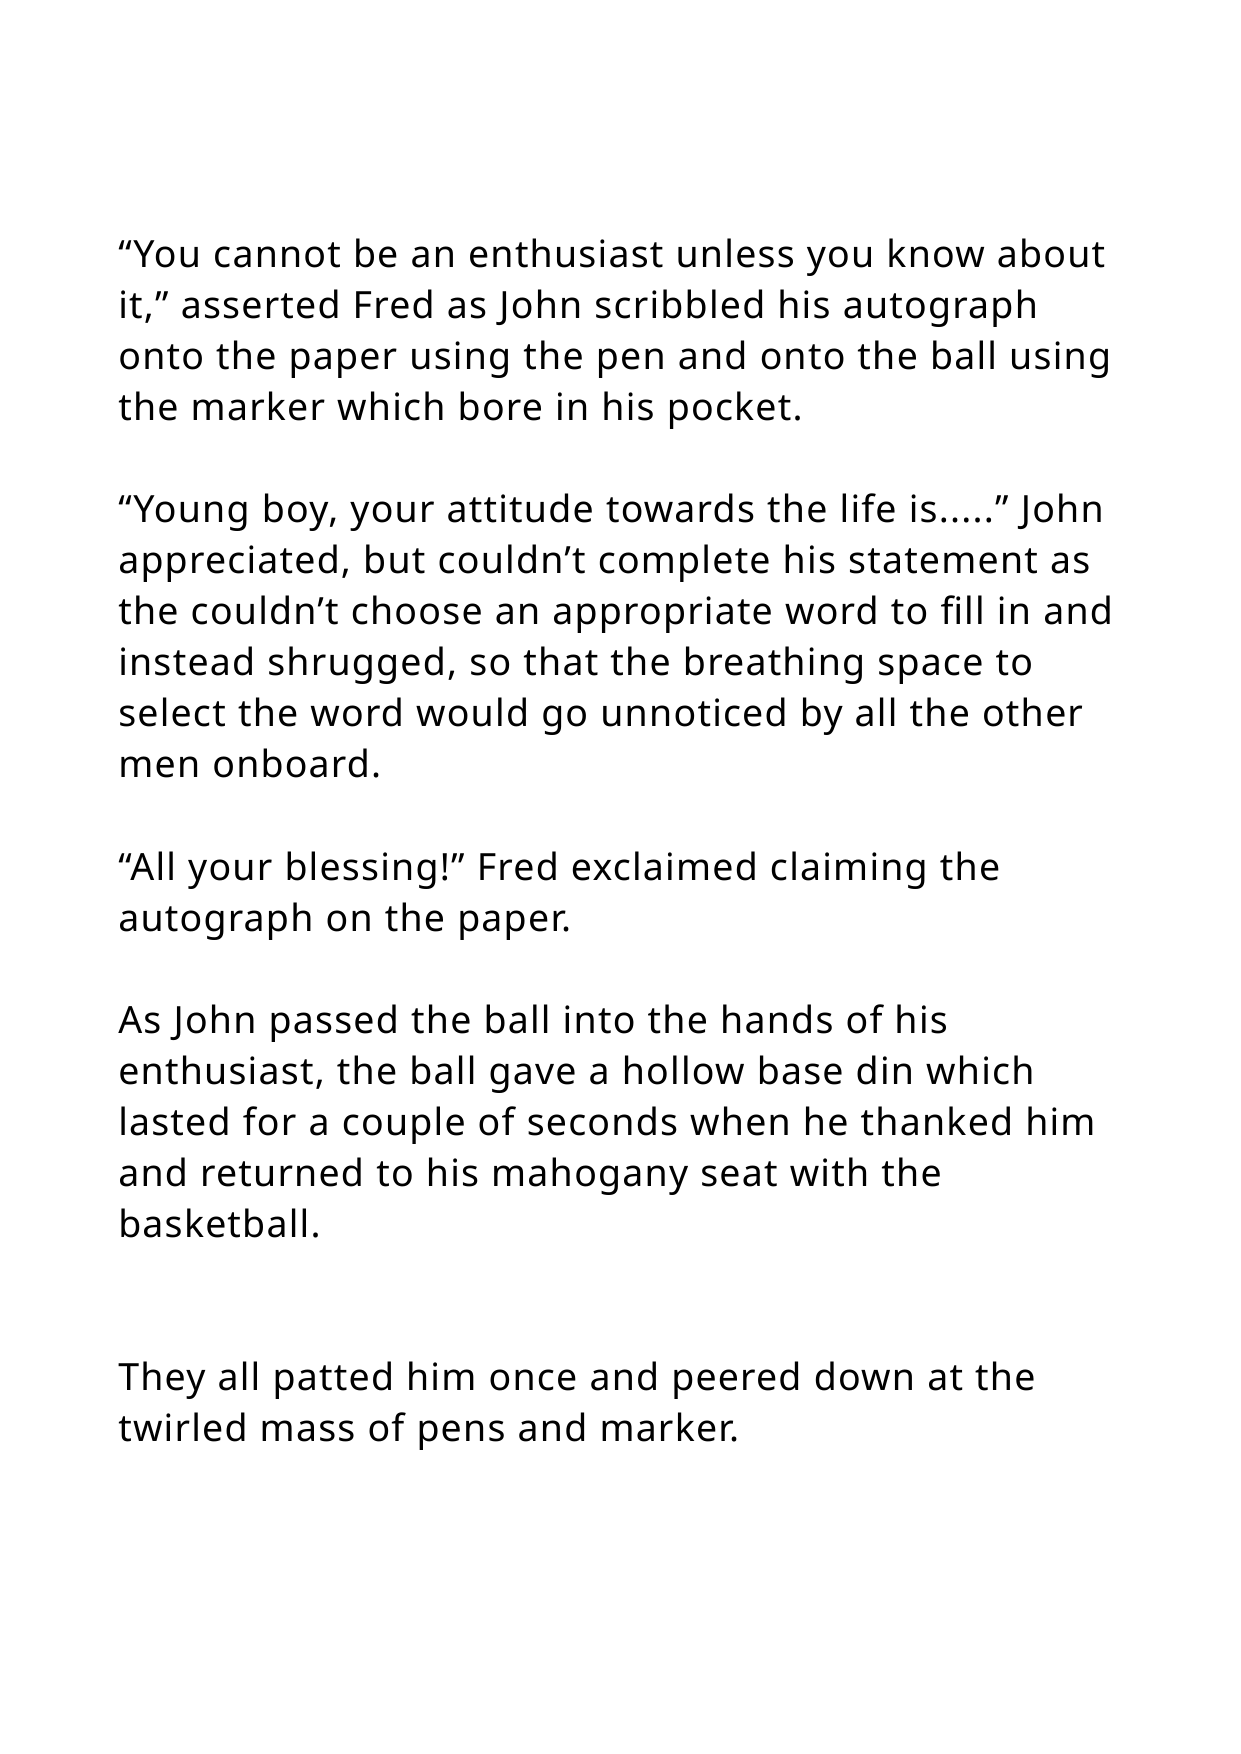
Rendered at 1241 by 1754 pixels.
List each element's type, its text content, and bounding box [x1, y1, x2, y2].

text They all patted him once and peered down at the twirled mass of pens and marker. [118, 1350, 1122, 1452]
text As John passed the ball into the hands of his enthusiast, the ball gave a hollow base din which lasted for a couple of seconds when he thanked him and returned to his mahogany seat with the basketball. [118, 993, 1122, 1248]
text “Young boy, your attitude towards the life is.....” John appreciated, but couldn’t complete his statement as the couldn’t choose an appropriate word to fill in and instead shrugged, so that the breathing space to select the word would go unnoticed by all the other men onboard. [118, 483, 1122, 789]
text “All your blessing!” Fred exclaimed claiming the autograph on the paper. [118, 840, 1122, 942]
text “You cannot be an enthusiast unless you know about it,” asserted Fred as John scribbled his autograph onto the paper using the pen and onto the ball using the marker which bore in his pocket. [118, 227, 1122, 432]
